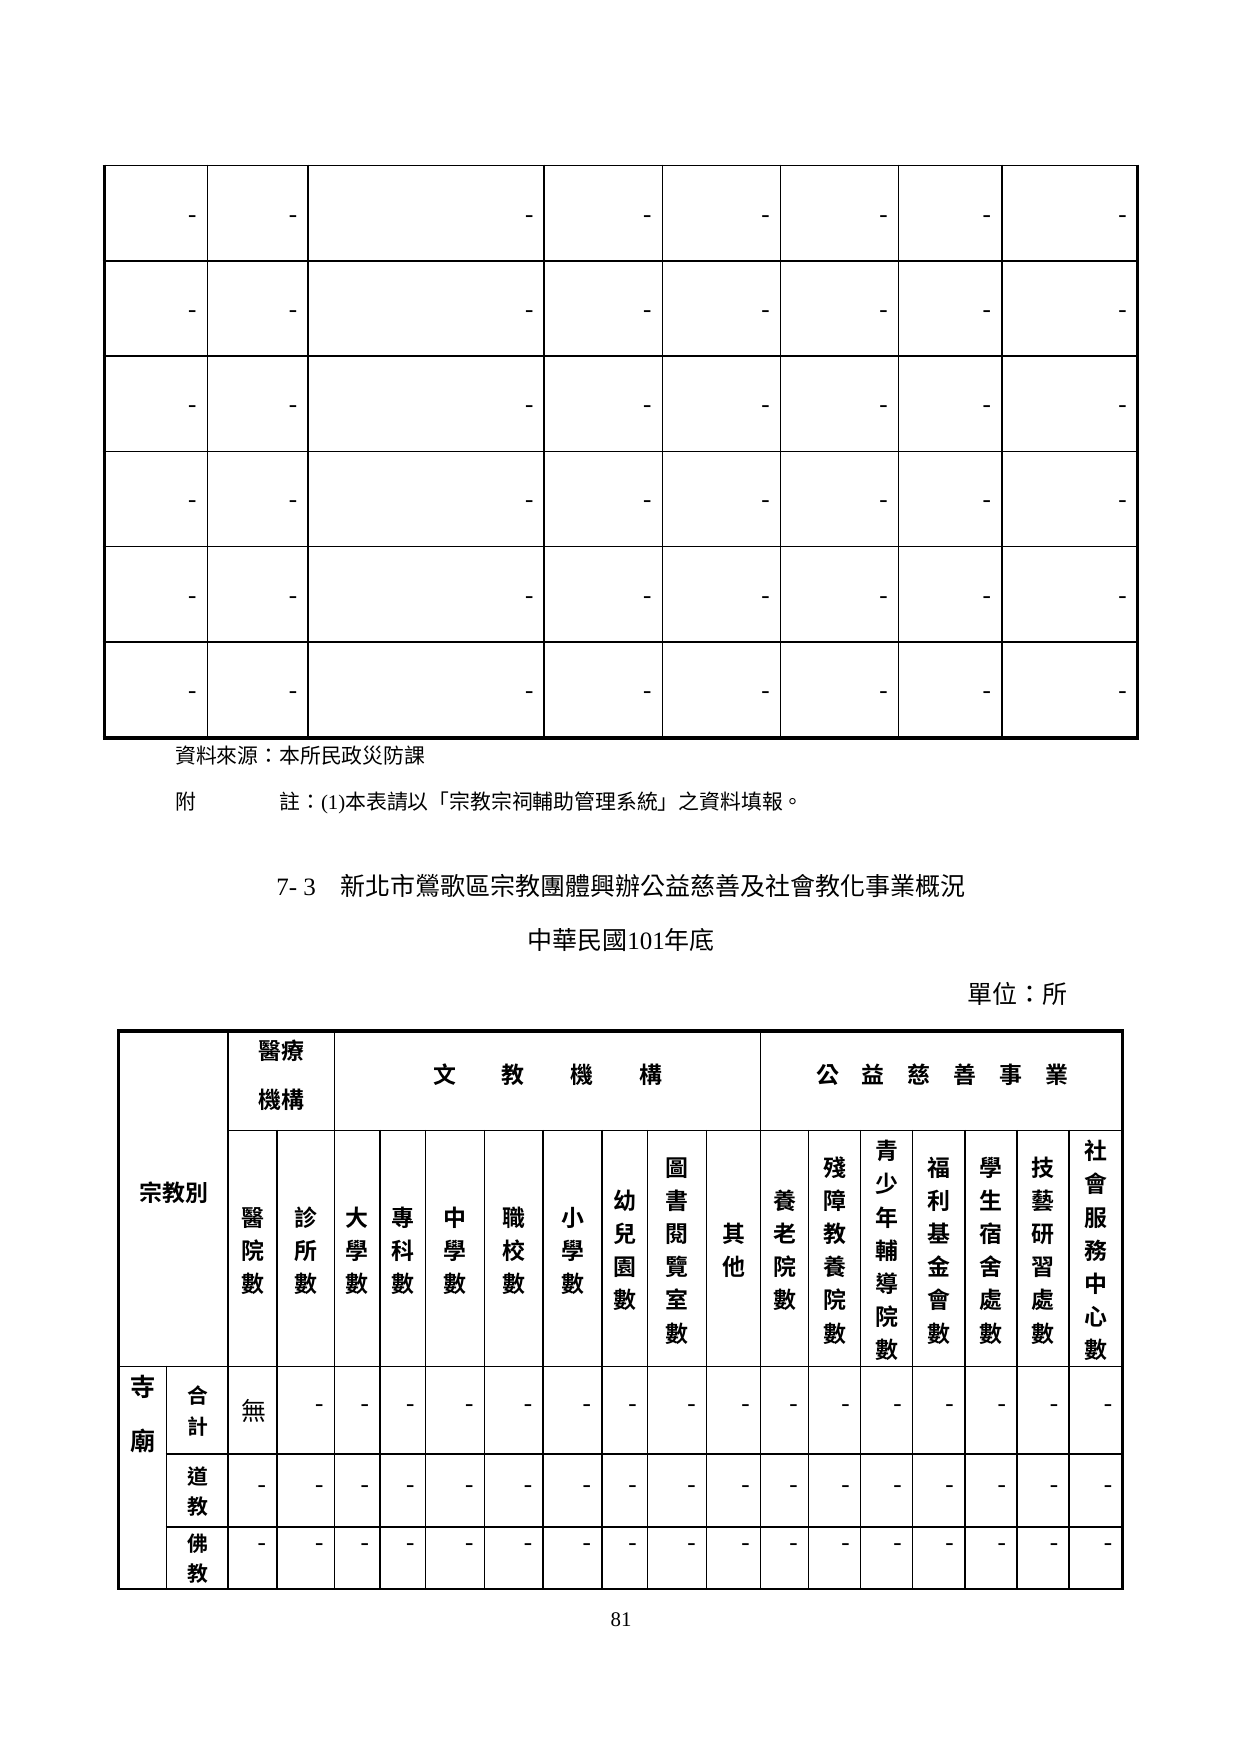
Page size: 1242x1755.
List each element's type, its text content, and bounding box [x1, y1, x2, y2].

table_cell - [208, 643, 307, 736]
table_cell - [545, 166, 662, 260]
table_cell - [309, 262, 543, 355]
table_cell - [309, 357, 543, 451]
text 中華民國101年底 [175, 921, 1067, 957]
table_cell - [603, 1528, 647, 1588]
table_cell 無 [229, 1367, 276, 1453]
table_cell - [1003, 166, 1136, 260]
table_cell - [913, 1367, 964, 1453]
table_cell - [106, 452, 207, 546]
table_cell - [781, 643, 898, 736]
table_cell 大學數 [335, 1131, 379, 1366]
table_cell - [229, 1528, 276, 1588]
table_cell - [1018, 1367, 1068, 1453]
table_cell - [229, 1455, 276, 1526]
table_cell 醫院數 [229, 1131, 276, 1366]
table_cell - [781, 452, 898, 546]
table_cell - [485, 1367, 542, 1453]
table_cell - [1003, 452, 1136, 546]
table_cell - [809, 1455, 860, 1526]
table_cell - [335, 1367, 379, 1453]
table_cell - [648, 1367, 706, 1453]
table_cell 佛教 [167, 1528, 227, 1588]
table_cell - [208, 452, 307, 546]
table_cell - [278, 1455, 334, 1526]
table_cell - [899, 262, 1001, 355]
text 附 註：(1)本表請以「宗教宗祠輔助管理系統」之資料填報。 [175, 785, 1067, 815]
table_cell 幼兒園數 [603, 1131, 647, 1366]
table_cell - [545, 262, 662, 355]
table_cell - [781, 262, 898, 355]
table_cell - [208, 166, 307, 260]
table_cell - [899, 357, 1001, 451]
table_cell 殘障教養院數 [809, 1131, 860, 1366]
table_cell - [335, 1455, 379, 1526]
table_cell 小學數 [544, 1131, 601, 1366]
table_cell 職校數 [485, 1131, 542, 1366]
table_cell - [913, 1455, 964, 1526]
table_cell - [966, 1367, 1016, 1453]
table_cell - [545, 547, 662, 641]
table_cell - [648, 1528, 706, 1588]
table_cell - [545, 452, 662, 546]
table_cell - [1018, 1455, 1068, 1526]
table_cell - [761, 1528, 808, 1588]
table_cell - [899, 166, 1001, 260]
table_cell - [208, 262, 307, 355]
table_cell - [544, 1528, 601, 1588]
table_cell - [106, 357, 207, 451]
table_cell - [544, 1455, 601, 1526]
table_cell - [309, 452, 543, 546]
table_cell - [781, 357, 898, 451]
table_cell - [663, 643, 780, 736]
table_cell - [208, 547, 307, 641]
table_cell - [781, 166, 898, 260]
table_cell 技藝研習處數 [1018, 1131, 1068, 1366]
table_cell 學生宿舍處數 [966, 1131, 1016, 1366]
table_cell - [648, 1455, 706, 1526]
table_cell - [485, 1528, 542, 1588]
table_cell - [707, 1528, 760, 1588]
table_cell - [603, 1455, 647, 1526]
table_cell - [899, 452, 1001, 546]
table_cell 福利基金會數 [913, 1131, 964, 1366]
table_cell - [663, 452, 780, 546]
table_cell - [861, 1455, 912, 1526]
table_cell 中學數 [426, 1131, 484, 1366]
table_cell - [309, 547, 543, 641]
table_cell - [278, 1367, 334, 1453]
table_cell - [381, 1367, 425, 1453]
table_cell - [663, 262, 780, 355]
table_cell - [426, 1367, 484, 1453]
text 資料來源：本所民政災防課 [175, 740, 1067, 770]
table_cell - [966, 1455, 1016, 1526]
text 7- 3 新北市鶯歌區宗教團體興辦公益慈善及社會教化事業概況 [175, 866, 1067, 902]
table_cell - [1070, 1528, 1121, 1588]
table_cell - [966, 1528, 1016, 1588]
table_cell - [208, 357, 307, 451]
table_cell - [809, 1528, 860, 1588]
table_cell 其他 [707, 1131, 760, 1366]
table_cell - [106, 262, 207, 355]
table_cell 社會服務中心數 [1070, 1131, 1121, 1366]
table_cell - [381, 1455, 425, 1526]
table_cell - [781, 547, 898, 641]
table_cell - [309, 643, 543, 736]
table_cell - [545, 643, 662, 736]
table_cell 養老院數 [761, 1131, 808, 1366]
table_cell - [106, 547, 207, 641]
table_cell - [1070, 1367, 1121, 1453]
table_cell - [309, 166, 543, 260]
table_cell - [663, 547, 780, 641]
table_cell - [861, 1528, 912, 1588]
table_cell 合計 [167, 1367, 227, 1453]
table_header 宗教別 [120, 1033, 227, 1366]
table_cell - [809, 1367, 860, 1453]
table_cell - [1003, 547, 1136, 641]
table_cell - [1003, 643, 1136, 736]
table_cell 寺廟 [120, 1367, 166, 1588]
table_cell 青少年輔導院數 [861, 1131, 912, 1366]
table_cell - [707, 1455, 760, 1526]
table_cell - [761, 1455, 808, 1526]
table_cell - [761, 1367, 808, 1453]
table_cell - [545, 357, 662, 451]
table_cell - [106, 166, 207, 260]
table_cell - [1003, 357, 1136, 451]
table_cell - [861, 1367, 912, 1453]
table_cell - [707, 1367, 760, 1453]
table_cell - [485, 1455, 542, 1526]
table_cell - [1018, 1528, 1068, 1588]
table_cell - [381, 1528, 425, 1588]
table_cell - [106, 643, 207, 736]
table_cell - [913, 1528, 964, 1588]
table_cell - [1003, 262, 1136, 355]
table_cell - [899, 643, 1001, 736]
table_cell - [1070, 1455, 1121, 1526]
table_cell - [278, 1528, 334, 1588]
table_cell - [603, 1367, 647, 1453]
table_header 公 益 慈 善 事 業 [761, 1033, 1121, 1130]
table_cell - [426, 1528, 484, 1588]
table_cell - [335, 1528, 379, 1588]
text 單位：所 [175, 975, 1067, 1011]
table_header 文 教 機 構 [335, 1033, 760, 1130]
table_header 醫療 機構 [229, 1033, 334, 1130]
table_cell 圖書閱覽室數 [648, 1131, 706, 1366]
table_cell - [663, 166, 780, 260]
table_cell - [663, 357, 780, 451]
table_cell 診所數 [278, 1131, 334, 1366]
table_cell - [544, 1367, 601, 1453]
table_cell - [899, 547, 1001, 641]
table_cell 道教 [167, 1455, 227, 1526]
table_cell - [426, 1455, 484, 1526]
table_cell 專科數 [381, 1131, 425, 1366]
